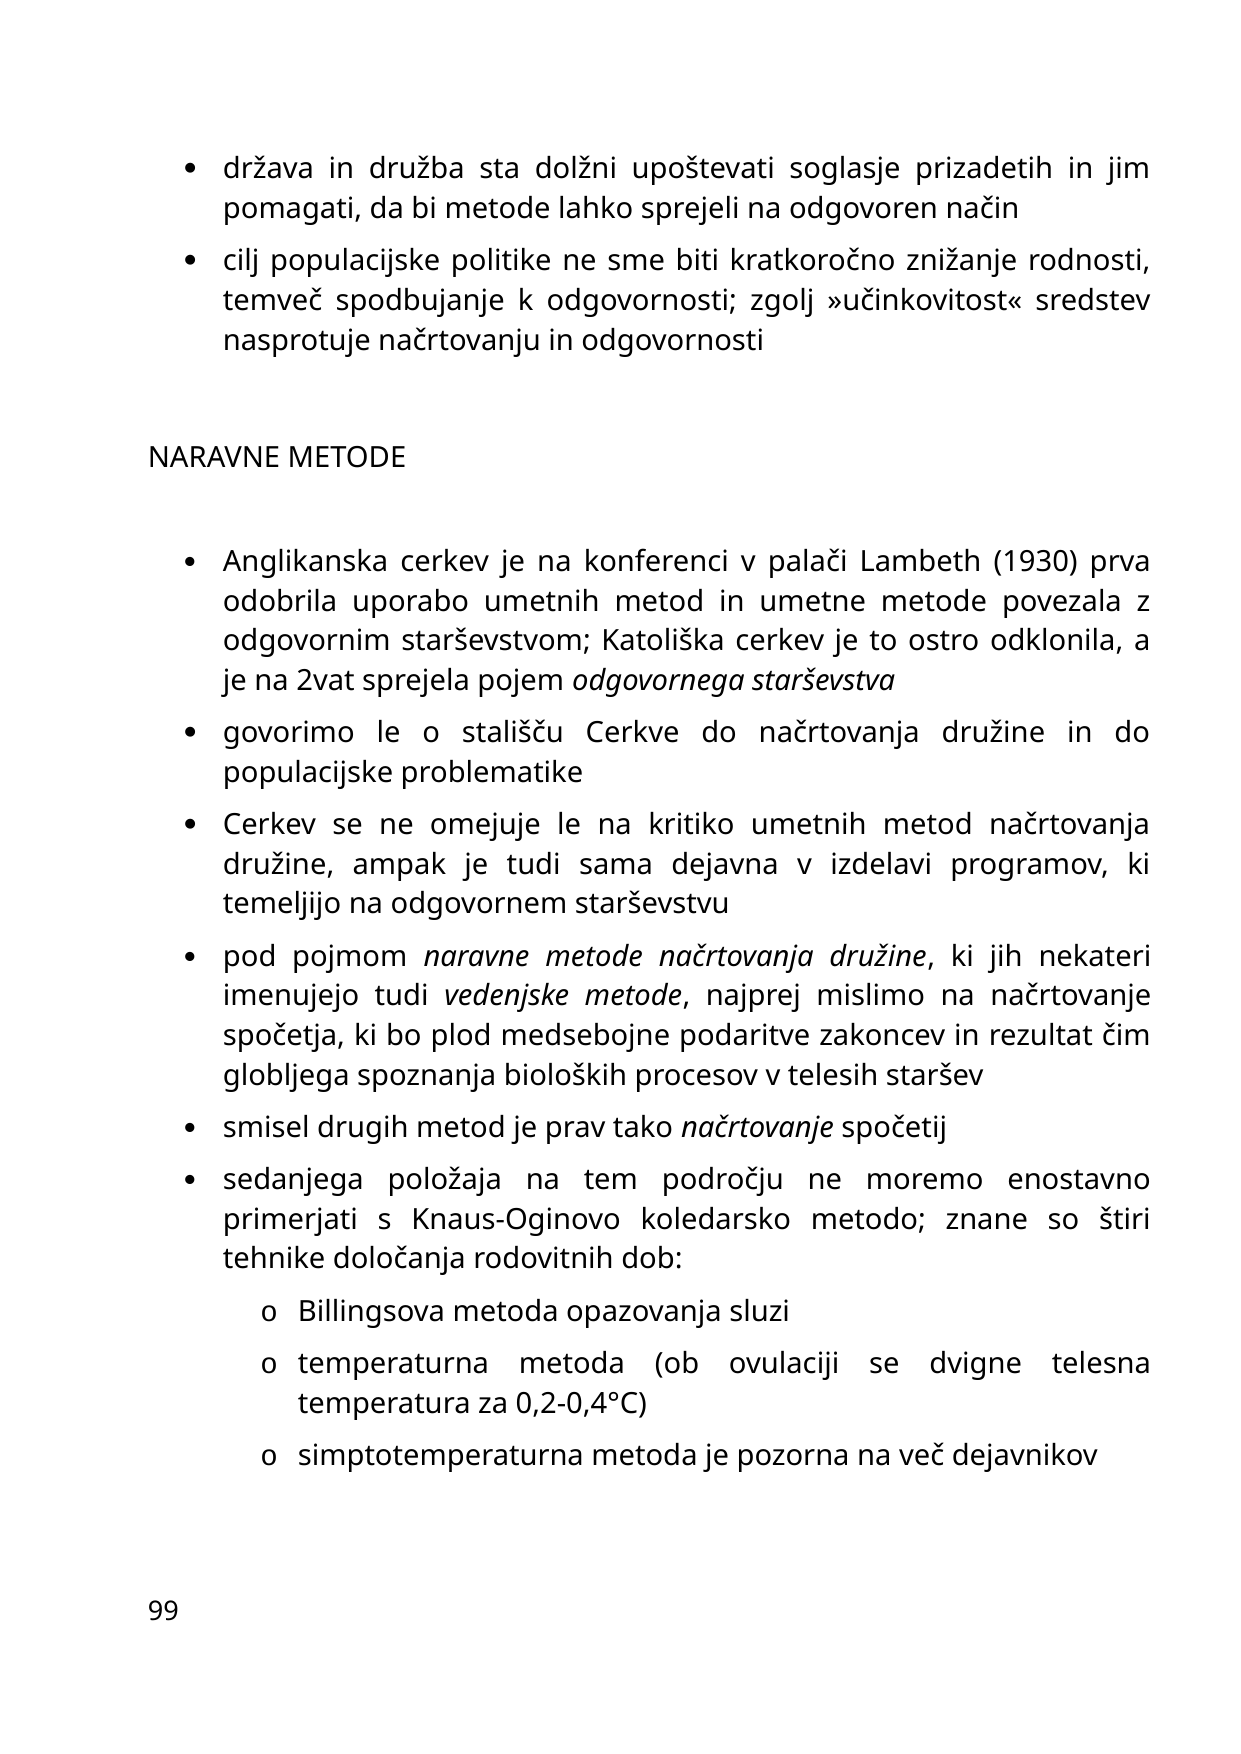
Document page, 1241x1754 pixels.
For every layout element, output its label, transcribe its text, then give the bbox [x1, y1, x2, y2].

subtitle naravne metode [148, 436, 1152, 476]
list sedanjega položaja na tem področju ne moremo enostavno primerjati s Knaus-Oginovo koledarsko metodo; znane so štiri tehnike določanja rodovitnih dob: [185, 1158, 1152, 1277]
list Cerkev se ne omejuje le na kritiko umetnih metod načrtovanja družine, ampak je tudi sama dejavna v izdelavi programov, ki temeljijo na odgovornem starševstvu [185, 803, 1152, 922]
list pod pojmom naravne metode načrtovanja družine, ki jih nekateri imenujejo tudi vedenjske metode, najprej mislimo na načrtovanje spočetja, ki bo plod medsebojne podaritve zakoncev in rezultat čim globljega spoznanja bioloških procesov v telesih staršev [185, 935, 1152, 1094]
list temperaturna metoda (ob ovulaciji se dvigne telesna temperatura za 0,2-0,4°C) [260, 1342, 1152, 1422]
list smisel drugih metod je prav tako načrtovanje spočetij [185, 1106, 1152, 1146]
list cilj populacijske politike ne sme biti kratkoročno znižanje rodnosti, temveč spodbujanje k odgovornosti; zgolj »učinkovitost« sredstev nasprotuje načrtovanju in odgovornosti [185, 239, 1152, 359]
list simptotemperaturna metoda je pozorna na več dejavnikov [260, 1434, 1152, 1474]
list Billingsova metoda opazovanja sluzi [260, 1290, 1152, 1330]
list govorimo le o stališču Cerkve do načrtovanja družine in do populacijske problematike [185, 711, 1152, 791]
list država in družba sta dolžni upoštevati soglasje prizadetih in jim pomagati, da bi metode lahko sprejeli na odgovoren način [185, 148, 1152, 227]
list Anglikanska cerkev je na konferenci v palači Lambeth (1930) prva odobrila uporabo umetnih metod in umetne metode povezala z odgovornim starševstvom; Katoliška cerkev je to ostro odklonila, a je na 2vat sprejela pojem odgovornega starševstva [185, 540, 1152, 699]
